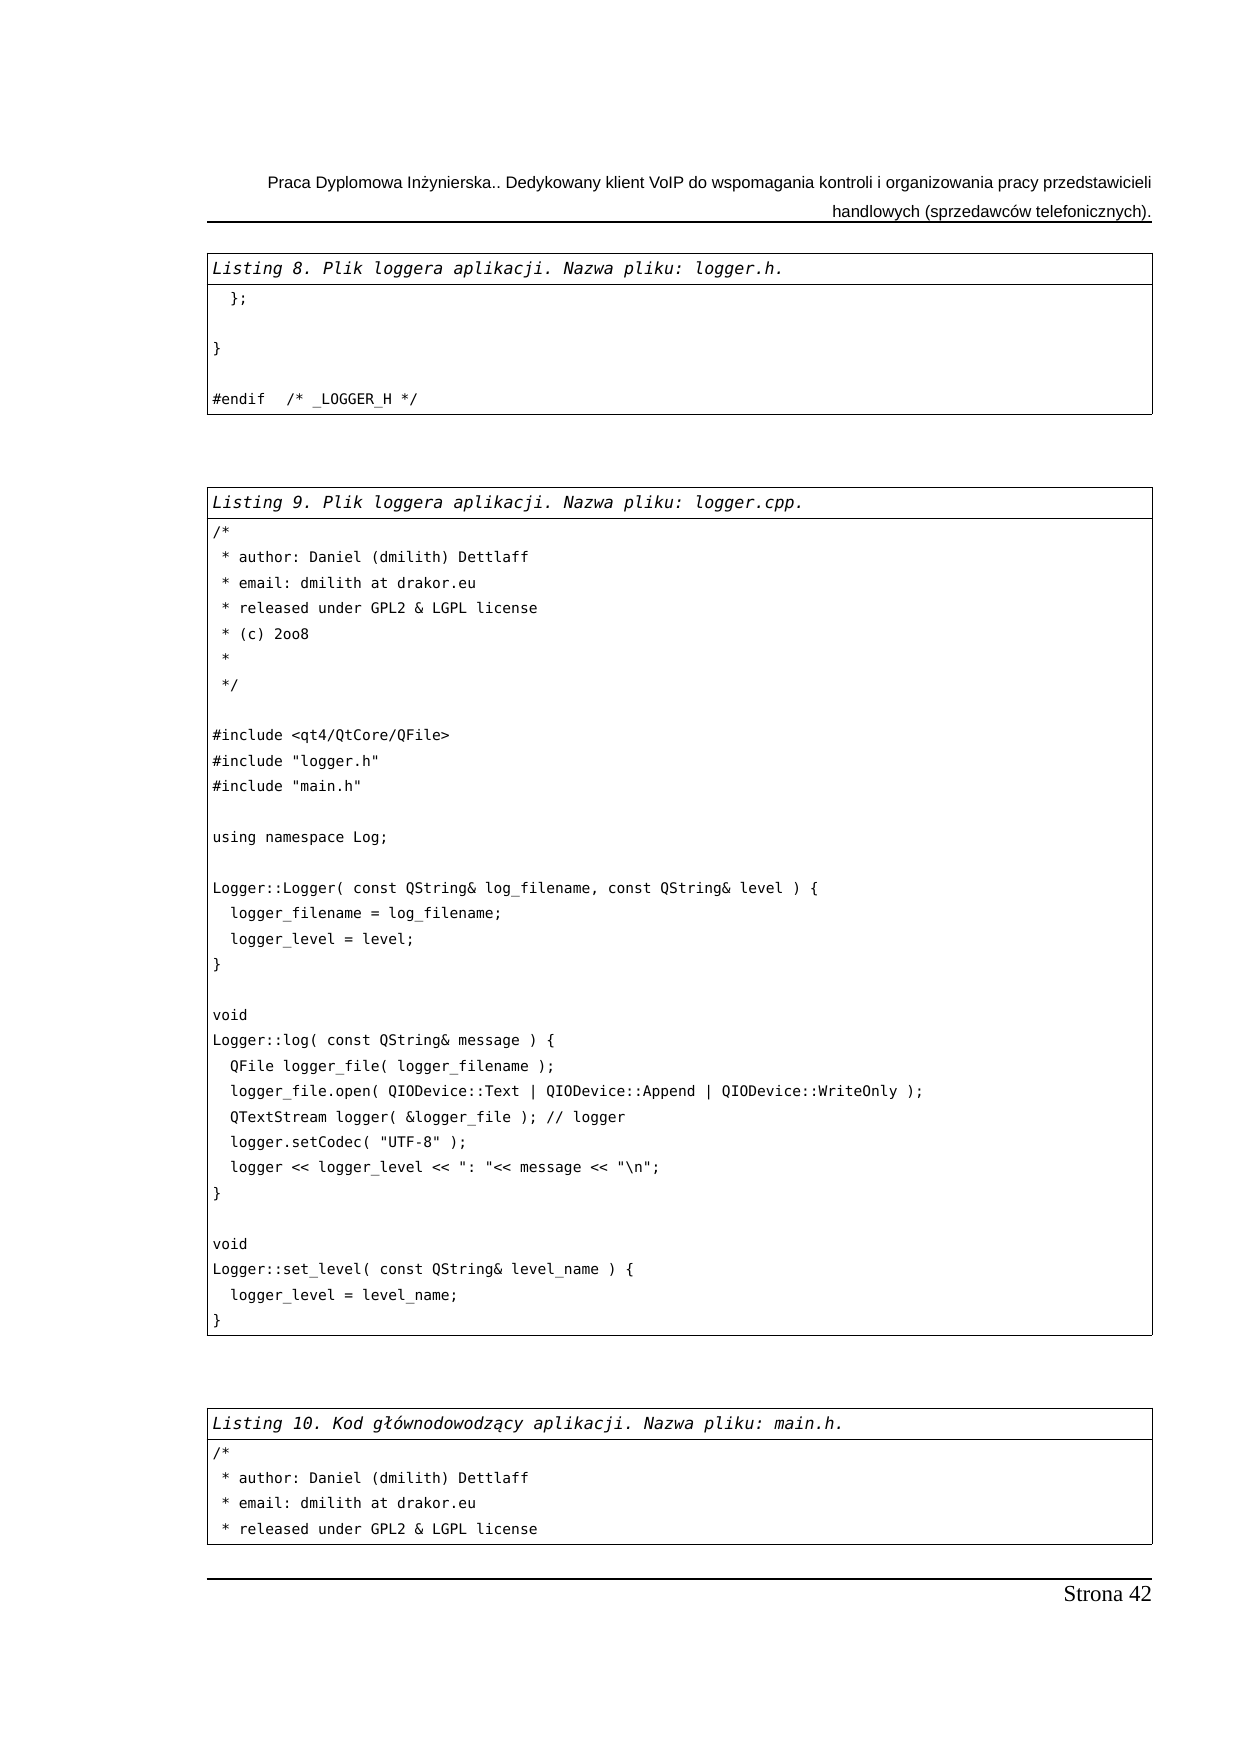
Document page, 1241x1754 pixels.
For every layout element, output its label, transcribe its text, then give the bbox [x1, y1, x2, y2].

table_cell /* * author: Daniel (dmilith) Dettlaff * email: dmilith at drakor.eu * released under GPL2 & LGPL license * (c) 2oo8 * */ #include <qt4/QtCore/QFile> #include "logger.h" #include "main.h" using namespace Log; Logger::Logger( const QString& log_filename, const QString& level ) { logger_filename = log_filename; logger_level = level; } void Logger::log( const QString& message ) { QFile logger_file( logger_filename ); logger_file.open( QIODevice::Text | QIODevice::Append | QIODevice::WriteOnly ); QTextStream logger( &logger_file ); // logger logger.setCodec( "UTF-8" ); logger << logger_level << ": "<< message << "\n"; } void Logger::set_level( const QString& level_name ) { logger_level = level_name; } [208, 519, 1152, 1334]
table_header Listing 10. Kod głównodowodzący aplikacji. Nazwa pliku: main.h. [208, 1409, 1152, 1439]
table_header Listing 8. Plik loggera aplikacji. Nazwa pliku: logger.h. [208, 254, 1152, 284]
table_cell }; } #endif /* _LOGGER_H */ [208, 285, 1152, 414]
table_header Listing 9. Plik loggera aplikacji. Nazwa pliku: logger.cpp. [208, 488, 1152, 518]
table_cell /* * author: Daniel (dmilith) Dettlaff * email: dmilith at drakor.eu * released under GPL2 & LGPL license [208, 1440, 1152, 1543]
